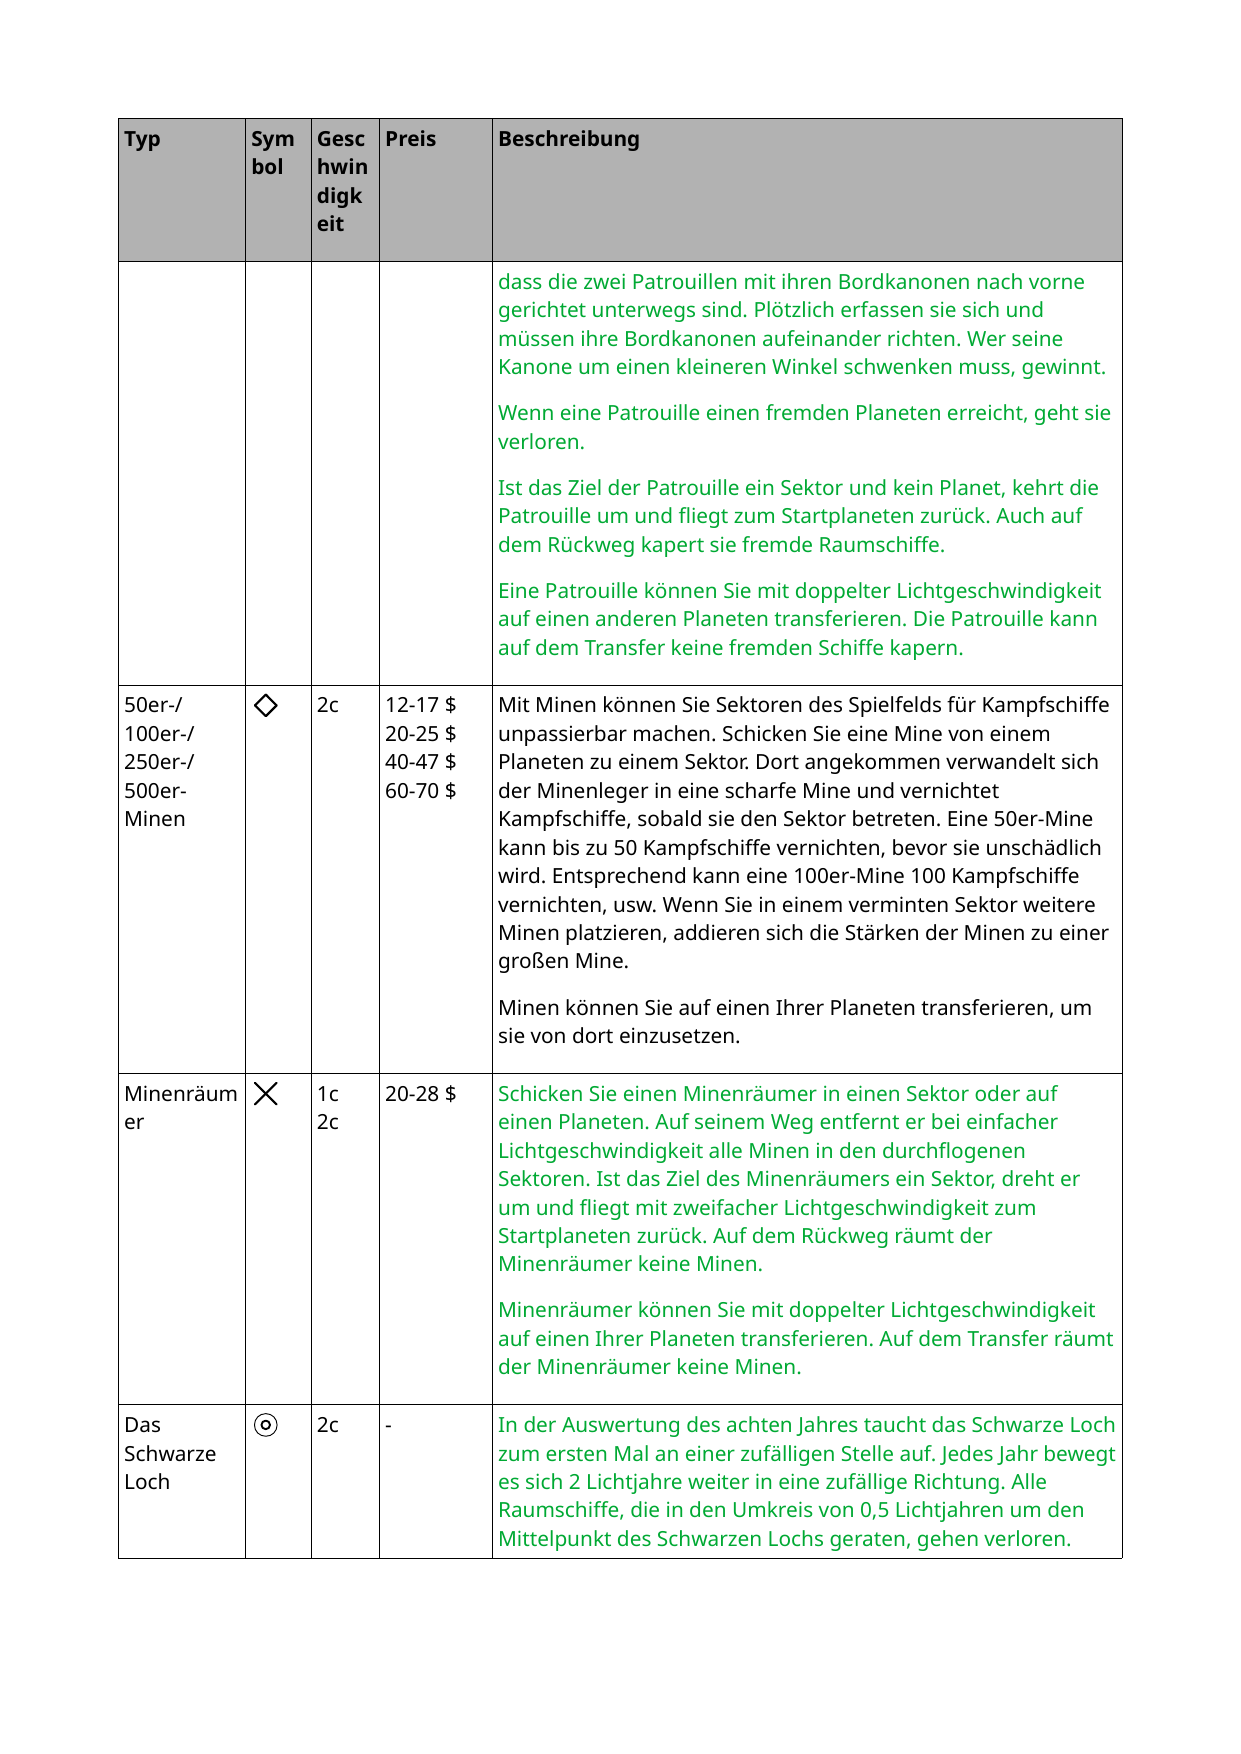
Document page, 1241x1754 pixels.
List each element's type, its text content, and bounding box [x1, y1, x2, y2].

table_cell [119, 262, 245, 685]
table_header Geschwindigkeit [312, 119, 379, 261]
table_cell [246, 1405, 311, 1558]
table_cell 12-17 $ 20-25 $ 40-47 $ 60-70 $ [380, 686, 492, 1073]
table_cell 1c 2c [312, 1074, 379, 1404]
table_cell Schicken Sie einen Minenräumer in einen Sektor oder auf einen Planeten. Auf seinem Weg entfernt er bei einfacher Lichtgeschwindigkeit alle Minen in den durchflogenen Sektoren. Ist das Ziel des Minenräumers ein Sektor, dreht er um und fliegt mit zweifacher Lichtgeschwindigkeit zum Startplaneten zurück. Auf dem Rückweg räumt der Minenräumer keine Minen. Minenräumer können Sie mit doppelter Lichtgeschwindigkeit auf einen Ihrer Planeten transferieren. Auf dem Transfer räumt der Minenräumer keine Minen. [493, 1074, 1122, 1404]
table_cell dass die zwei Patrouillen mit ihren Bordkanonen nach vorne gerichtet unterwegs sind. Plötzlich erfassen sie sich und müssen ihre Bordkanonen aufeinander richten. Wer seine Kanone um einen kleineren Winkel schwenken muss, gewinnt. Wenn eine Patrouille einen fremden Planeten erreicht, geht sie verloren. Ist das Ziel der Patrouille ein Sektor und kein Planet, kehrt die Patrouille um und fliegt zum Startplaneten zurück. Auch auf dem Rückweg kapert sie fremde Raumschiffe. Eine Patrouille können Sie mit doppelter Lichtgeschwindigkeit auf einen anderen Planeten transferieren. Die Patrouille kann auf dem Transfer keine fremden Schiffe kapern. [493, 262, 1122, 685]
table_cell [312, 262, 379, 685]
table_cell Das Schwarze Loch [119, 1405, 245, 1558]
table_cell - [380, 1405, 492, 1558]
table_cell Minenräumer [119, 1074, 245, 1404]
table_cell Mit Minen können Sie Sektoren des Spielfelds für Kampfschiffe unpassierbar machen. Schicken Sie eine Mine von einem Planeten zu einem Sektor. Dort angekommen verwandelt sich der Minenleger in eine scharfe Mine und vernichtet Kampfschiffe, sobald sie den Sektor betreten. Eine 50er-Mine kann bis zu 50 Kampfschiffe vernichten, bevor sie unschädlich wird. Entsprechend kann eine 100er-Mine 100 Kampfschiffe vernichten, usw. Wenn Sie in einem verminten Sektor weitere Minen platzieren, addieren sich die Stärken der Minen zu einer großen Mine. Minen können Sie auf einen Ihrer Planeten transferieren, um sie von dort einzusetzen. [493, 686, 1122, 1073]
table_cell In der Auswertung des achten Jahres taucht das Schwarze Loch zum ersten Mal an einer zufälligen Stelle auf. Jedes Jahr bewegt es sich 2 Lichtjahre weiter in eine zufällige Richtung. Alle Raumschiffe, die in den Umkreis von 0,5 Lichtjahren um den Mittelpunkt des Schwarzen Lochs geraten, gehen verloren. [493, 1405, 1122, 1558]
table_cell 2c [312, 1405, 379, 1558]
table_cell [246, 262, 311, 685]
table_cell 20-28 $ [380, 1074, 492, 1404]
table_header Preis [380, 119, 492, 261]
table_cell 50er-/ 100er-/ 250er-/ 500er- Minen [119, 686, 245, 1073]
table_cell 2c [312, 686, 379, 1073]
table_cell [246, 686, 311, 1073]
table_cell [380, 262, 492, 685]
table_cell [246, 1074, 311, 1404]
table_header Typ [119, 119, 245, 261]
table_header Beschreibung [493, 119, 1122, 261]
table_header Symbol [246, 119, 311, 261]
